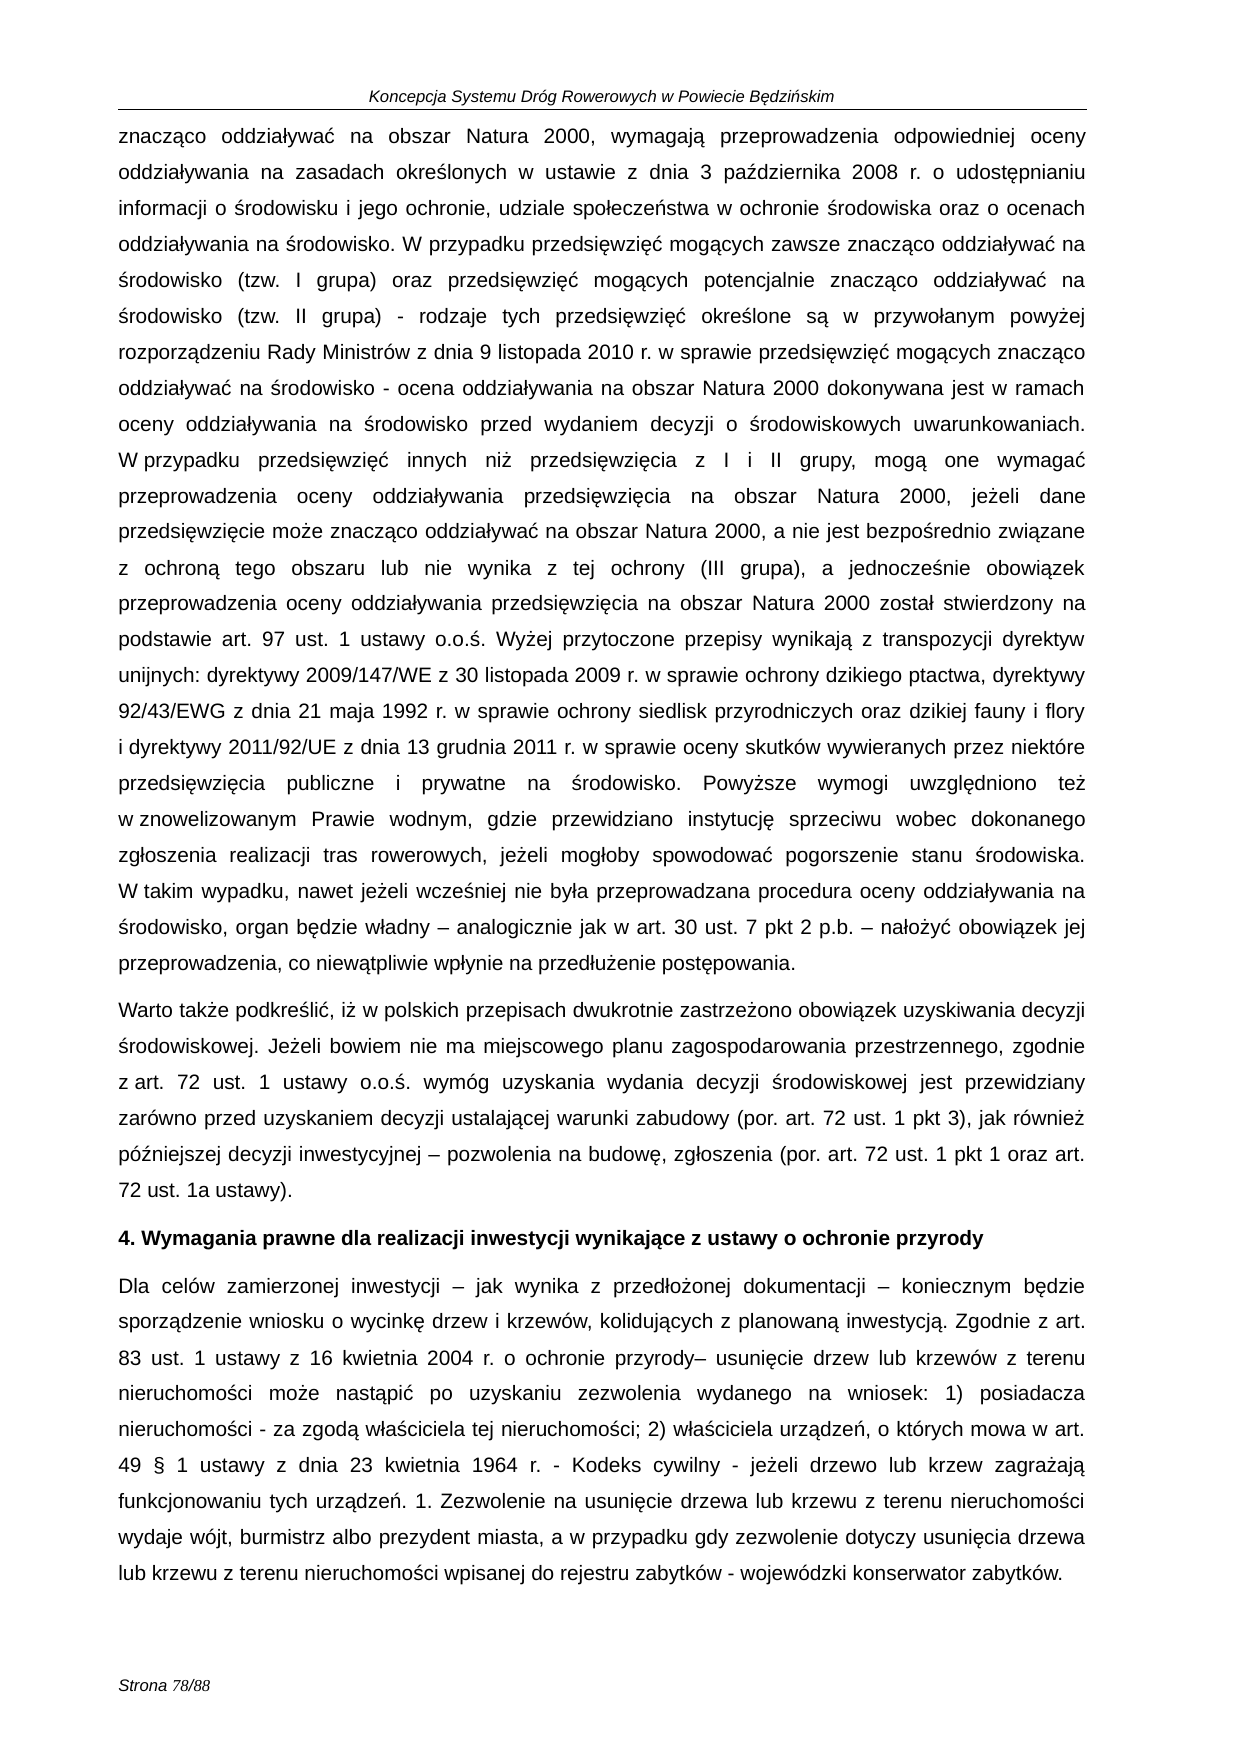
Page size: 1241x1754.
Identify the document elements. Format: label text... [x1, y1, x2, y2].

text Warto także podkreślić, iż w polskich przepisach dwukrotnie zastrzeżono obowiązek uzyskiwania decyzji środowiskowej. Jeżeli bowiem nie ma miejscowego planu zagospodarowania przestrzennego, zgodnie z art. 72 ust. 1 ustawy o.o.ś. wymóg uzyskania wydania decyzji środowiskowej jest przewidziany zarówno przed uzyskaniem decyzji ustalającej warunki zabudowy (por. art. 72 ust. 1 pkt 3), jak również późniejszej decyzji inwestycyjnej – pozwolenia na budowę, zgłoszenia (por. art. 72 ust. 1 pkt 1 oraz art. 72 ust. 1a ustawy). [118, 998, 1087, 1202]
text 4. Wymagania prawne dla realizacji inwestycji wynikające z ustawy o ochronie przyrody [118, 1226, 1087, 1250]
text znacząco oddziaływać na obszar Natura 2000, wymagają przeprowadzenia odpowiedniej oceny oddziaływania na zasadach określonych w ustawie z dnia 3 października 2008 r. o udostępnianiu informacji o środowisku i jego ochronie, udziale społeczeństwa w ochronie środowiska oraz o ocenach oddziaływania na środowisko. W przypadku przedsięwzięć mogących zawsze znacząco oddziaływać na środowisko (tzw. I grupa) oraz przedsięwzięć mogących potencjalnie znacząco oddziaływać na środowisko (tzw. II grupa) - rodzaje tych przedsięwzięć określone są w przywołanym powyżej rozporządzeniu Rady Ministrów z dnia 9 listopada 2010 r. w sprawie przedsięwzięć mogących znacząco oddziaływać na środowisko - ocena oddziaływania na obszar Natura 2000 dokonywana jest w ramach oceny oddziaływania na środowisko przed wydaniem decyzji o środowiskowych uwarunkowaniach. W przypadku przedsięwzięć innych niż przedsięwzięcia z I i II grupy, mogą one wymagać przeprowadzenia oceny oddziaływania przedsięwzięcia na obszar Natura 2000, jeżeli dane przedsięwzięcie może znacząco oddziaływać na obszar Natura 2000, a nie jest bezpośrednio związane z ochroną tego obszaru lub nie wynika z tej ochrony (III grupa), a jednocześnie obowiązek przeprowadzenia oceny oddziaływania przedsięwzięcia na obszar Natura 2000 został stwierdzony na podstawie art. 97 ust. 1 ustawy o.o.ś. Wyżej przytoczone przepisy wynikają z transpozycji dyrektyw unijnych: dyrektywy 2009/147/WE z 30 listopada 2009 r. w sprawie ochrony dzikiego ptactwa, dyrektywy 92/43/EWG z dnia 21 maja 1992 r. w sprawie ochrony siedlisk przyrodniczych oraz dzikiej fauny i flory i dyrektywy 2011/92/UE z dnia 13 grudnia 2011 r. w sprawie oceny skutków wywieranych przez niektóre przedsięwzięcia publiczne i prywatne na środowisko. Powyższe wymogi uwzględniono też w znowelizowanym Prawie wodnym, gdzie przewidziano instytucję sprzeciwu wobec dokonanego zgłoszenia realizacji tras rowerowych, jeżeli mogłoby spowodować pogorszenie stanu środowiska. W takim wypadku, nawet jeżeli wcześniej nie była przeprowadzana procedura oceny oddziaływania na środowisko, organ będzie władny – analogicznie jak w art. 30 ust. 7 pkt 2 p.b. – nałożyć obowiązek jej przeprowadzenia, co niewątpliwie wpłynie na przedłużenie postępowania. [118, 124, 1087, 974]
text Dla celów zamierzonej inwestycji – jak wynika z przedłożonej dokumentacji – koniecznym będzie sporządzenie wniosku o wycinkę drzew i krzewów, kolidujących z planowaną inwestycją. Zgodnie z art. 83 ust. 1 ustawy z 16 kwietnia 2004 r. o ochronie przyrody– usunięcie drzew lub krzewów z terenu nieruchomości może nastąpić po uzyskaniu zezwolenia wydanego na wniosek: 1) posiadacza nieruchomości - za zgodą właściciela tej nieruchomości; 2) właściciela urządzeń, o których mowa w art. 49 § 1 ustawy z dnia 23 kwietnia 1964 r. - Kodeks cywilny - jeżeli drzewo lub krzew zagrażają funkcjonowaniu tych urządzeń. 1. Zezwolenie na usunięcie drzewa lub krzewu z terenu nieruchomości wydaje wójt, burmistrz albo prezydent miasta, a w przypadku gdy zezwolenie dotyczy usunięcia drzewa lub krzewu z terenu nieruchomości wpisanej do rejestru zabytków - wojewódzki konserwator zabytków. [118, 1273, 1087, 1585]
